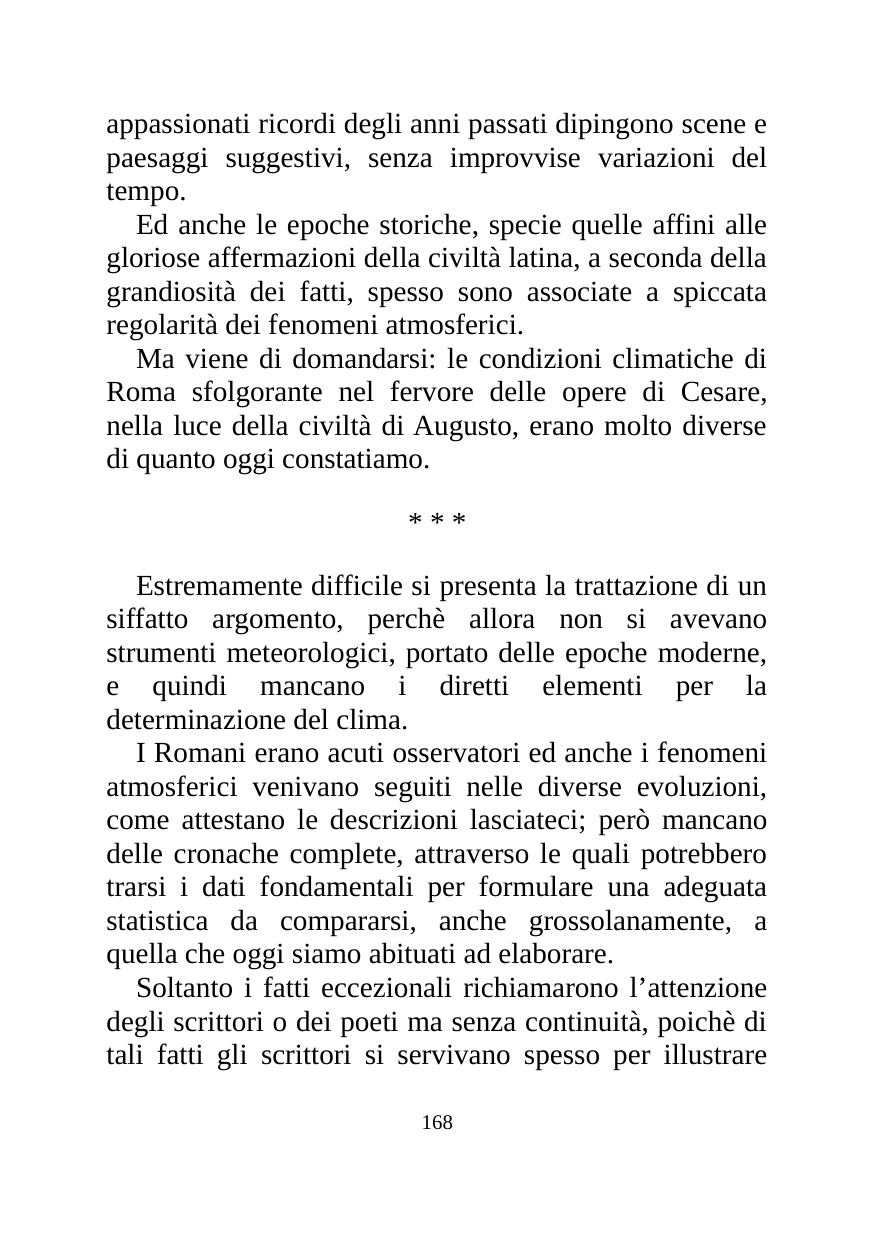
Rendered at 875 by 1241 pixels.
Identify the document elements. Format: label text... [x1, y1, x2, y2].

text Estremamente difficile si presenta la trattazione di un siffatto argomento, perchè allora non si avevano strumenti meteorologici, portato delle epoche moderne, e quindi mancano i diretti elementi per la determinazione del clima. [106, 568, 768, 735]
text Ed anche le epoche storiche, specie quelle affini alle gloriose affermazioni della civiltà latina, a seconda della grandiosità dei fatti, spesso sono associate a spiccata regolarità dei fenomeni atmosferici. [106, 207, 768, 341]
text Soltanto i fatti eccezionali richiamarono l’attenzione degli scrittori o dei poeti ma senza continuità, poichè di tali fatti gli scrittori si servivano spesso per illustrare [106, 970, 768, 1071]
text appassionati ricordi degli anni passati dipingono scene e paesaggi suggestivi, senza improvvise variazioni del tempo. [106, 106, 768, 207]
text * * * [106, 505, 768, 538]
text I Romani erano acuti osservatori ed anche i fenomeni atmosferici venivano seguiti nelle diverse evoluzioni, come attestano le descrizioni lasciateci; però mancano delle cronache complete, attraverso le quali potrebbero trarsi i dati fondamentali per formulare una adeguata statistica da compararsi, anche grossolanamente, a quella che oggi siamo abituati ad elaborare. [106, 735, 768, 970]
text Ma viene di domandarsi: le condizioni climatiche di Roma sfolgorante nel fervore delle opere di Cesare, nella luce della civiltà di Augusto, erano molto diverse di quanto oggi constatiamo. [106, 341, 768, 475]
